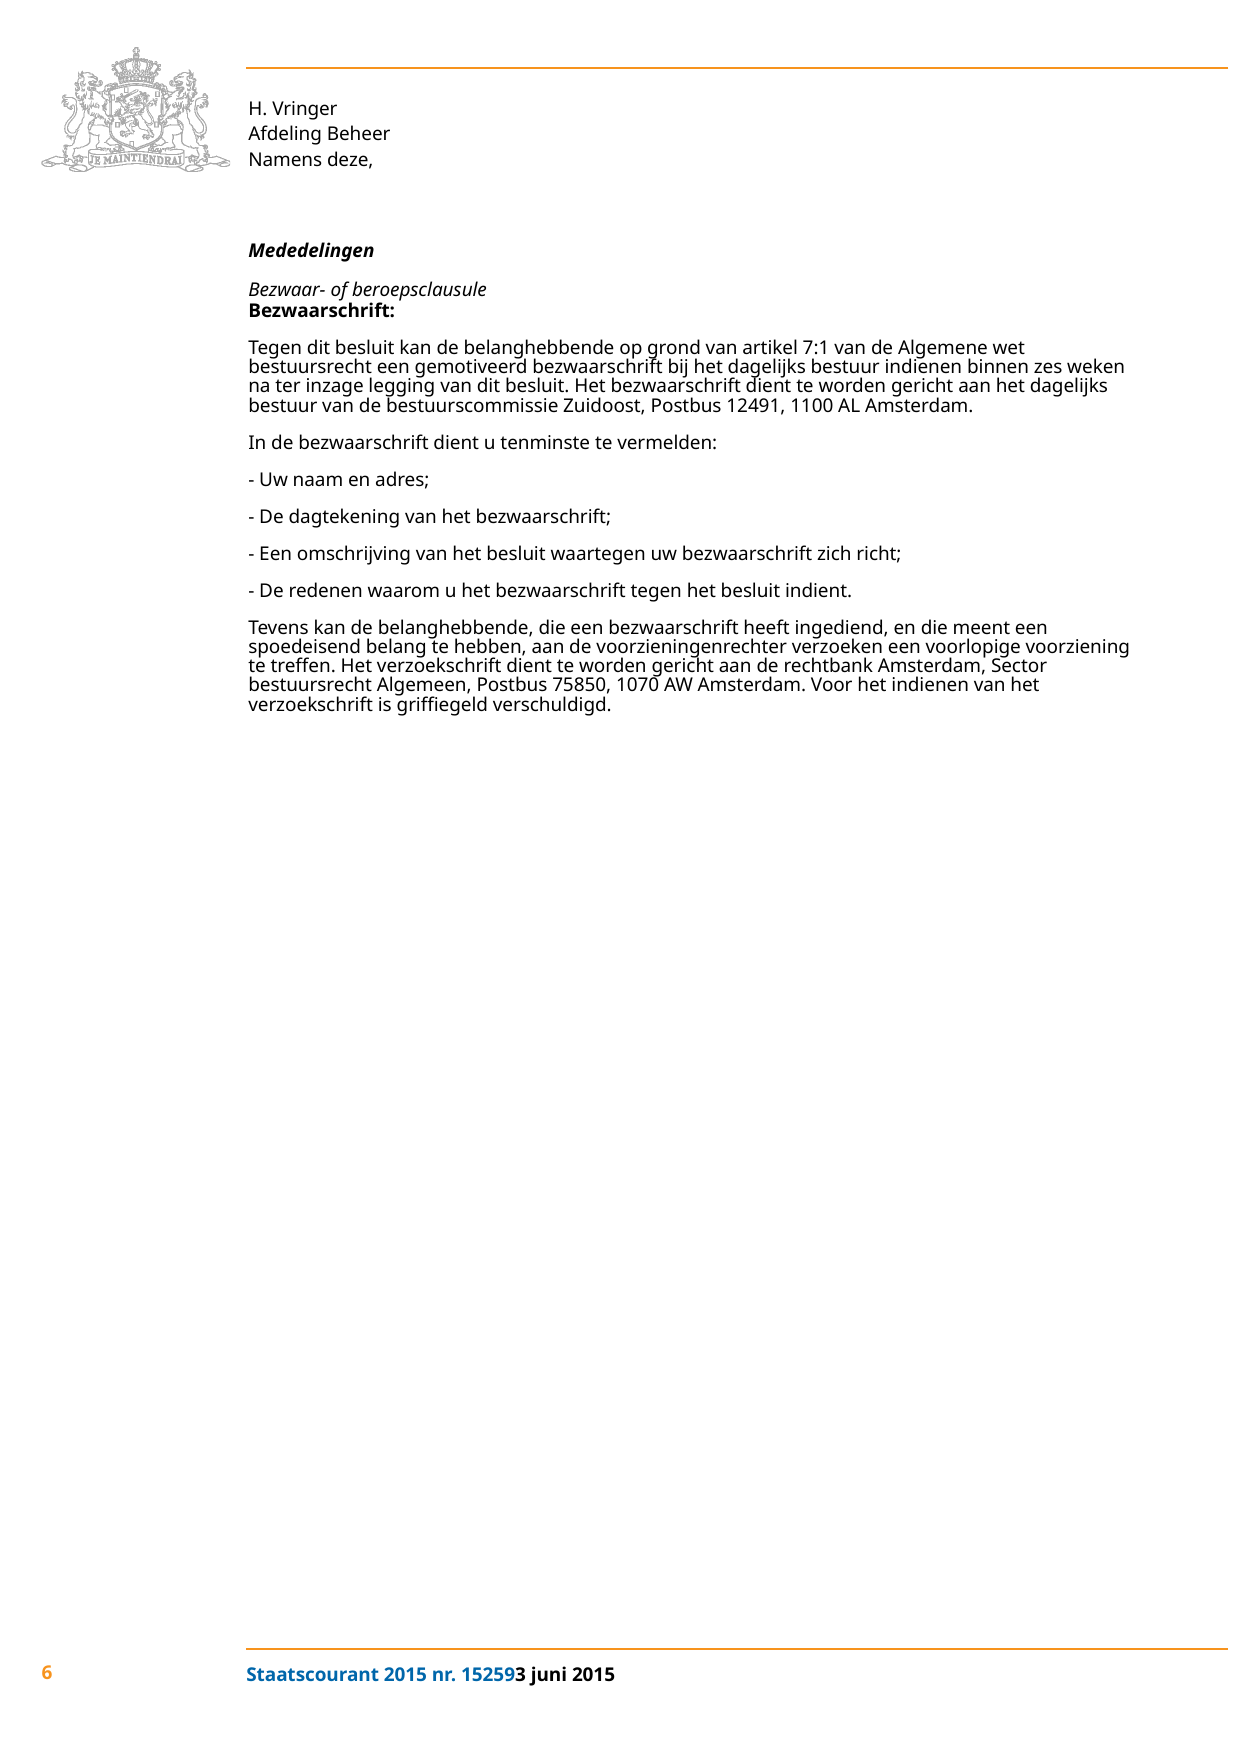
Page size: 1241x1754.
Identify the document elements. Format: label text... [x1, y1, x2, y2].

text Mededelingen [248, 237, 1152, 263]
text Tegen dit besluit kan de belanghebbende op grond van artikel 7:1 van de Algemene wet bestuursrecht een gemotiveerd bezwaarschrift bij het dagelijks bestuur indienen binnen zes weken na ter inzage legging van dit besluit. Het bezwaarschrift dient te worden gericht aan het dagelijks bestuur van de bestuurscommissie Zuidoost, Postbus 12491, 1100 AL Amsterdam. [248, 339, 1152, 416]
text H. Vringer [248, 95, 1152, 121]
text - De dagtekening van het bezwaarschrift; [248, 508, 1152, 527]
text - Uw naam en adres; [248, 471, 1152, 490]
text - Een omschrijving van het besluit waartegen uw bezwaarschrift zich richt; [248, 545, 1152, 564]
text Afdeling Beheer [248, 121, 1152, 146]
text Tevens kan de belanghebbende, die een bezwaarschrift heeft ingediend, en die meent een spoedeisend belang te hebben, aan de voorzieningenrechter verzoeken een voorlopige voorziening te treffen. Het verzoekschrift dient te worden gericht aan de rechtbank Amsterdam, Sector bestuursrecht Algemeen, Postbus 75850, 1070 AW Amsterdam. Voor het indienen van het verzoekschrift is griffiegeld verschuldigd. [248, 619, 1152, 715]
picture [41, 47, 231, 172]
text Bezwaarschrift: [248, 302, 1152, 321]
text In de bezwaarschrift dient u tenminste te vermelden: [248, 434, 1152, 453]
text - De redenen waarom u het bezwaarschrift tegen het besluit indient. [248, 582, 1152, 601]
text Bezwaar- of beroepsclausule [248, 276, 1152, 302]
text Namens deze, [248, 146, 1152, 172]
